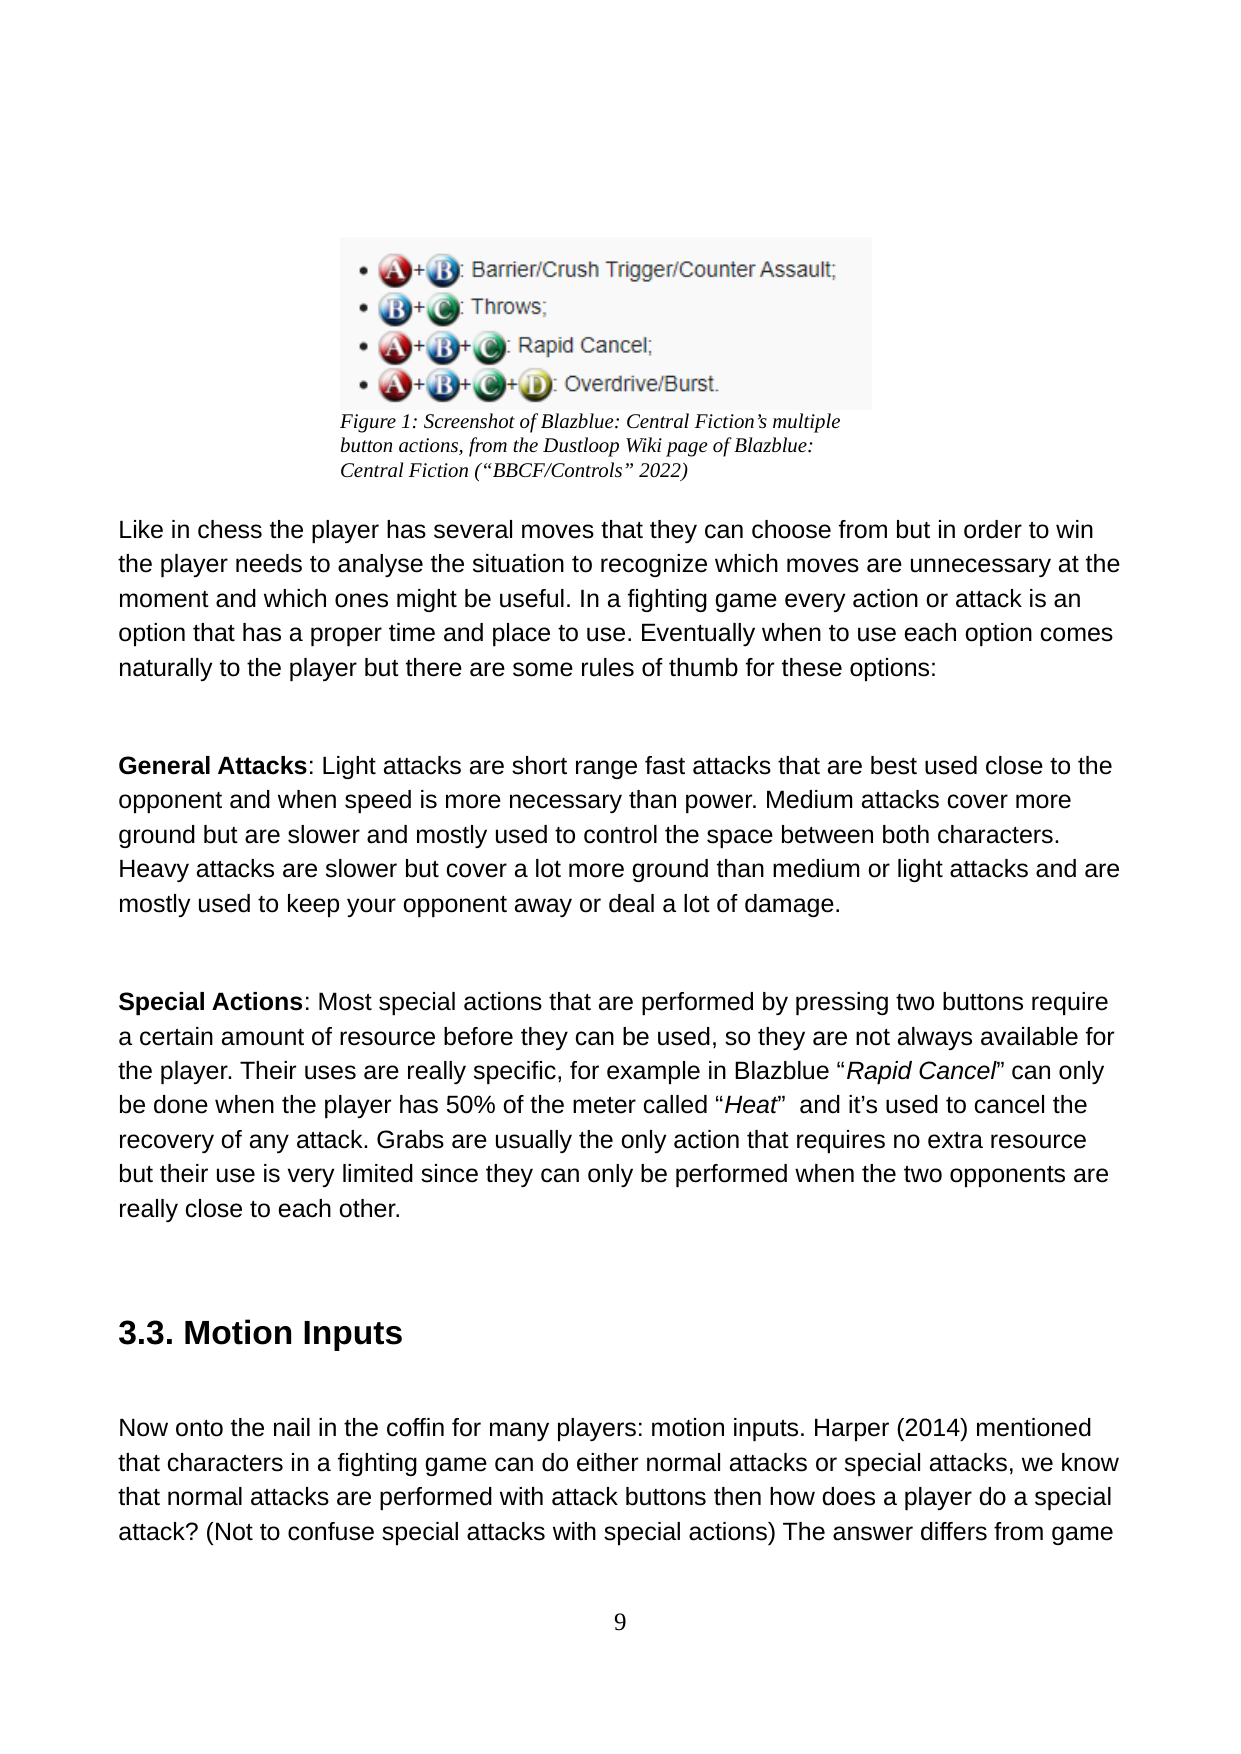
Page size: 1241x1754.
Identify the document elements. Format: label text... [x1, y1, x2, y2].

picture [340, 237, 873, 410]
text Special Actions: Most special actions that are performed by pressing two buttons require a certain amount of resource before they can be used, so they are not always available for the player. Their uses are really specific, for example in Blazblue “Rapid Cancel” can only be done when the player has 50% of the meter called “Heat” and it’s used to cancel the recovery of any attack. Grabs are usually the only action that requires no extra resource but their use is very limited since they can only be performed when the two opponents are really close to each other. [118, 987, 1122, 1223]
text General Attacks: Light attacks are short range fast attacks that are best used close to the opponent and when speed is more necessary than power. Medium attacks cover more ground but are slower and mostly used to control the space between both characters. Heavy attacks are slower but cover a lot more ground than medium or light attacks and are mostly used to keep your opponent away or deal a lot of damage. [118, 751, 1122, 918]
text Like in chess the player has several moves that they can choose from but in order to win the player needs to analyse the situation to recognize which moves are unnecessary at the moment and which ones might be useful. In a fighting game every action or attack is an option that has a proper time and place to use. Eventually when to use each option comes naturally to the player but there are some rules of thumb for these options: [118, 515, 1122, 682]
text Now onto the nail in the coffin for many players: motion inputs. Harper (2014) mentioned that characters in a fighting game can do either normal attacks or special attacks, we know that normal attacks are performed with attack buttons then how does a player do a special attack? (Not to confuse special attacks with special actions) The answer differs from game [118, 1413, 1122, 1545]
subtitle 3.3. Motion Inputs [118, 1313, 1122, 1352]
text Figure 1: Screenshot of Blazblue: Central Fiction’s multiple button actions, from the Dustloop Wiki page of Blazblue: Central Fiction (“BBCF/Controls” 2022) [340, 410, 872, 482]
